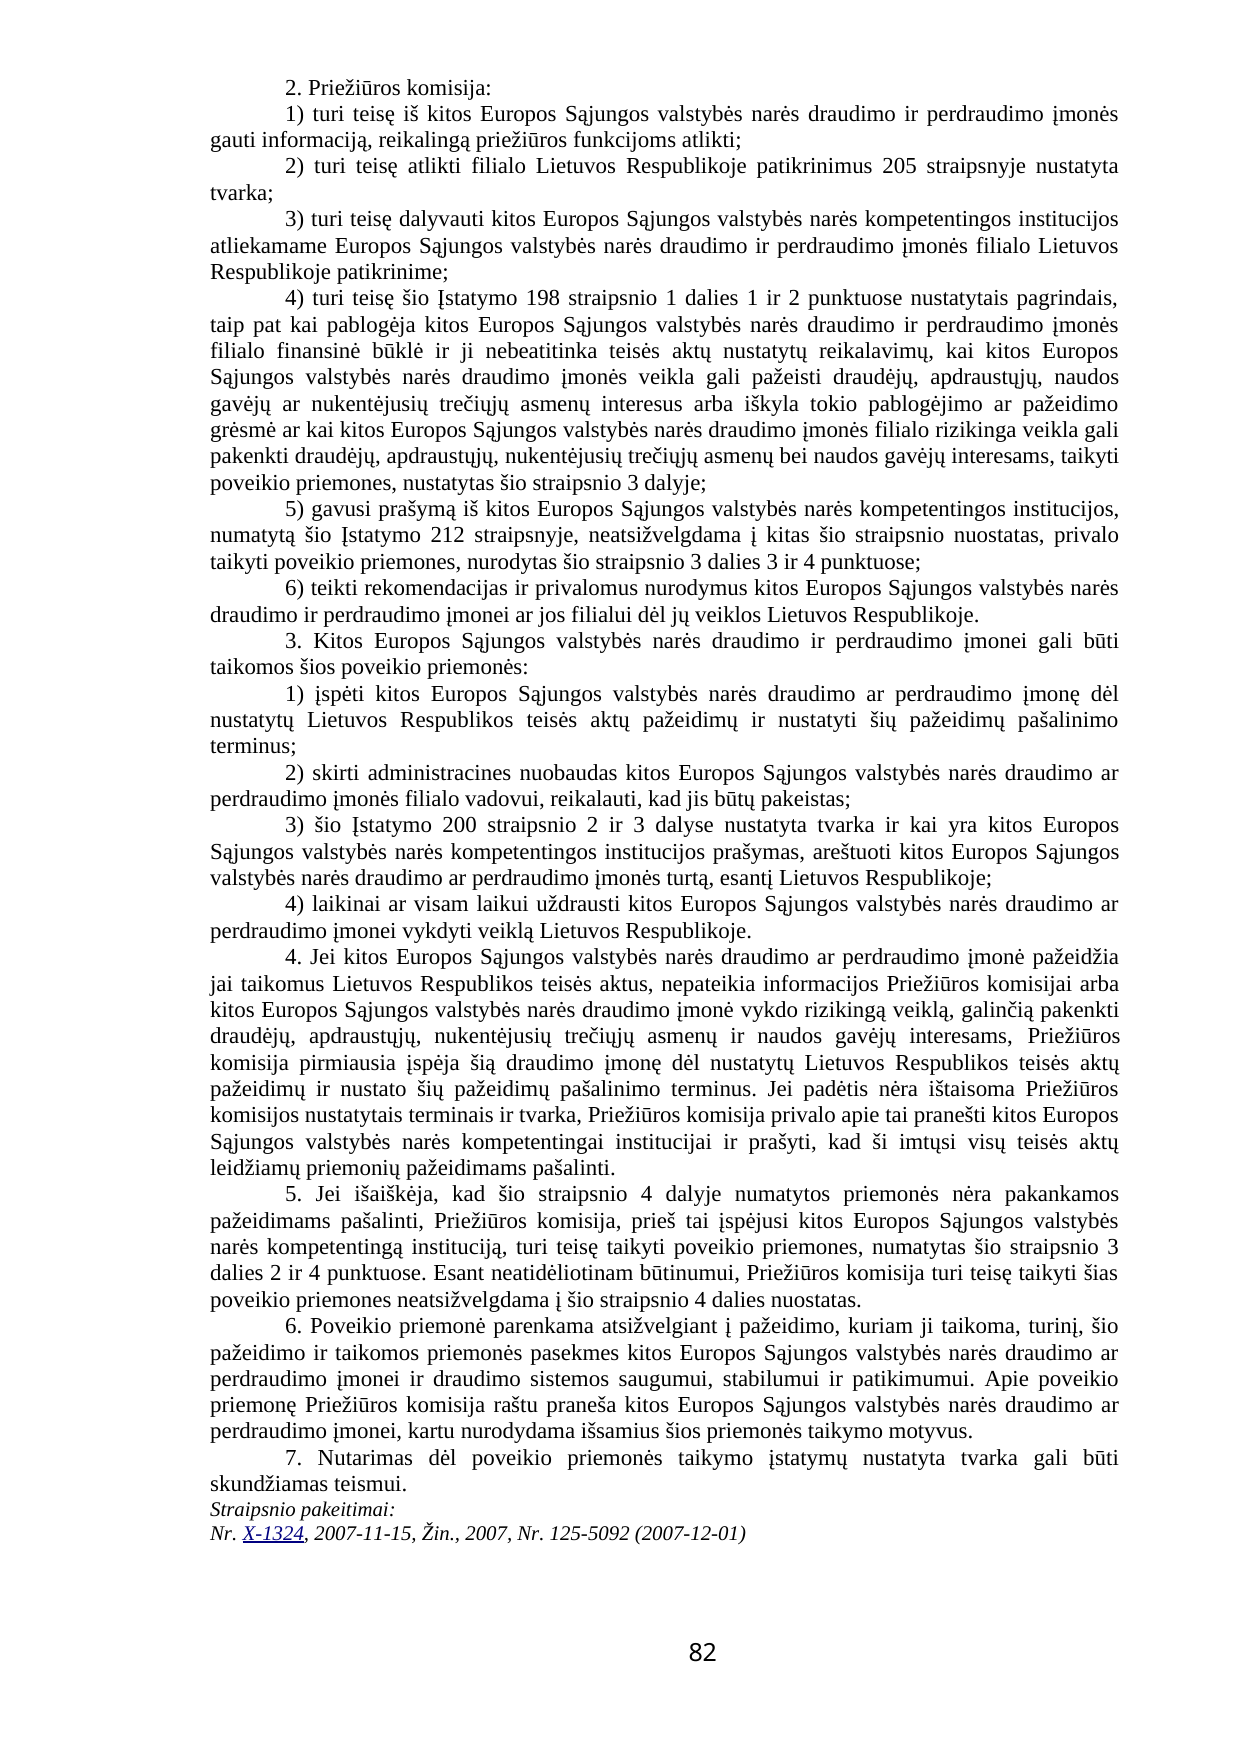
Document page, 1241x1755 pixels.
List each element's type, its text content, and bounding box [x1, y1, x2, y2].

text Nr. X-1324, 2007-11-15, Žin., 2007, Nr. 125-5092 (2007-12-01) [210, 1521, 1120, 1545]
text 2) skirti administracines nuobaudas kitos Europos Sąjungos valstybės narės draudimo ar perdraudimo įmonės filialo vadovui, reikalauti, kad jis būtų pakeistas; [210, 759, 1120, 811]
text 4. Jei kitos Europos Sąjungos valstybės narės draudimo ar perdraudimo įmonė pažeidžia jai taikomus Lietuvos Respublikos teisės aktus, nepateikia informacijos Priežiūros komisijai arba kitos Europos Sąjungos valstybės narės draudimo įmonė vykdo rizikingą veiklą, galinčią pakenkti draudėjų, apdraustųjų, nukentėjusių trečiųjų asmenų ir naudos gavėjų interesams, Priežiūros komisija pirmiausia įspėja šią draudimo įmonę dėl nustatytų Lietuvos Respublikos teisės aktų pažeidimų ir nustato šių pažeidimų pašalinimo terminus. Jei padėtis nėra ištaisoma Priežiūros komisijos nustatytais terminais ir tvarka, Priežiūros komisija privalo apie tai pranešti kitos Europos Sąjungos valstybės narės kompetentingai institucijai ir prašyti, kad ši imtųsi visų teisės aktų leidžiamų priemonių pažeidimams pašalinti. [210, 943, 1120, 1180]
text 6. Poveikio priemonė parenkama atsižvelgiant į pažeidimo, kuriam ji taikoma, turinį, šio pažeidimo ir taikomos priemonės pasekmes kitos Europos Sąjungos valstybės narės draudimo ar perdraudimo įmonei ir draudimo sistemos saugumui, stabilumui ir patikimumui. Apie poveikio priemonę Priežiūros komisija raštu praneša kitos Europos Sąjungos valstybės narės draudimo ar perdraudimo įmonei, kartu nurodydama išsamius šios priemonės taikymo motyvus. [210, 1312, 1120, 1444]
text 3. Kitos Europos Sąjungos valstybės narės draudimo ir perdraudimo įmonei gali būti taikomos šios poveikio priemonės: [210, 627, 1120, 680]
text 2) turi teisę atlikti filialo Lietuvos Respublikoje patikrinimus 205 straipsnyje nustatyta tvarka; [210, 153, 1120, 205]
text 5) gavusi prašymą iš kitos Europos Sąjungos valstybės narės kompetentingos institucijos, numatytą šio Įstatymo 212 straipsnyje, neatsižvelgdama į kitas šio straipsnio nuostatas, privalo taikyti poveikio priemones, nurodytas šio straipsnio 3 dalies 3 ir 4 punktuose; [210, 495, 1120, 574]
text Straipsnio pakeitimai: [210, 1497, 1120, 1521]
text 7. Nutarimas dėl poveikio priemonės taikymo įstatymų nustatyta tvarka gali būti skundžiamas teismui. [210, 1444, 1120, 1497]
text 4) laikinai ar visam laikui uždrausti kitos Europos Sąjungos valstybės narės draudimo ar perdraudimo įmonei vykdyti veiklą Lietuvos Respublikoje. [210, 891, 1120, 943]
text 3) turi teisę dalyvauti kitos Europos Sąjungos valstybės narės kompetentingos institucijos atliekamame Europos Sąjungos valstybės narės draudimo ir perdraudimo įmonės filialo Lietuvos Respublikoje patikrinime; [210, 205, 1120, 284]
text 1) turi teisę iš kitos Europos Sąjungos valstybės narės draudimo ir perdraudimo įmonės gauti informaciją, reikalingą priežiūros funkcijoms atlikti; [210, 100, 1120, 153]
text 4) turi teisę šio Įstatymo 198 straipsnio 1 dalies 1 ir 2 punktuose nustatytais pagrindais, taip pat kai pablogėja kitos Europos Sąjungos valstybės narės draudimo ir perdraudimo įmonės filialo finansinė būklė ir ji nebeatitinka teisės aktų nustatytų reikalavimų, kai kitos Europos Sąjungos valstybės narės draudimo įmonės veikla gali pažeisti draudėjų, apdraustųjų, naudos gavėjų ar nukentėjusių trečiųjų asmenų interesus arba iškyla tokio pablogėjimo ar pažeidimo grėsmė ar kai kitos Europos Sąjungos valstybės narės draudimo įmonės filialo rizikinga veikla gali pakenkti draudėjų, apdraustųjų, nukentėjusių trečiųjų asmenų bei naudos gavėjų interesams, taikyti poveikio priemones, nustatytas šio straipsnio 3 dalyje; [210, 284, 1120, 495]
text 1) įspėti kitos Europos Sąjungos valstybės narės draudimo ar perdraudimo įmonę dėl nustatytų Lietuvos Respublikos teisės aktų pažeidimų ir nustatyti šių pažeidimų pašalinimo terminus; [210, 680, 1120, 759]
text 3) šio Įstatymo 200 straipsnio 2 ir 3 dalyse nustatyta tvarka ir kai yra kitos Europos Sąjungos valstybės narės kompetentingos institucijos prašymas, areštuoti kitos Europos Sąjungos valstybės narės draudimo ar perdraudimo įmonės turtą, esantį Lietuvos Respublikoje; [210, 811, 1120, 891]
text 5. Jei išaiškėja, kad šio straipsnio 4 dalyje numatytos priemonės nėra pakankamos pažeidimams pašalinti, Priežiūros komisija, prieš tai įspėjusi kitos Europos Sąjungos valstybės narės kompetentingą instituciją, turi teisę taikyti poveikio priemones, numatytas šio straipsnio 3 dalies 2 ir 4 punktuose. Esant neatidėliotinam būtinumui, Priežiūros komisija turi teisę taikyti šias poveikio priemones neatsižvelgdama į šio straipsnio 4 dalies nuostatas. [210, 1180, 1120, 1312]
text 6) teikti rekomendacijas ir privalomus nurodymus kitos Europos Sąjungos valstybės narės draudimo ir perdraudimo įmonei ar jos filialui dėl jų veiklos Lietuvos Respublikoje. [210, 574, 1120, 627]
text 2. Priežiūros komisija: [210, 73, 1120, 100]
